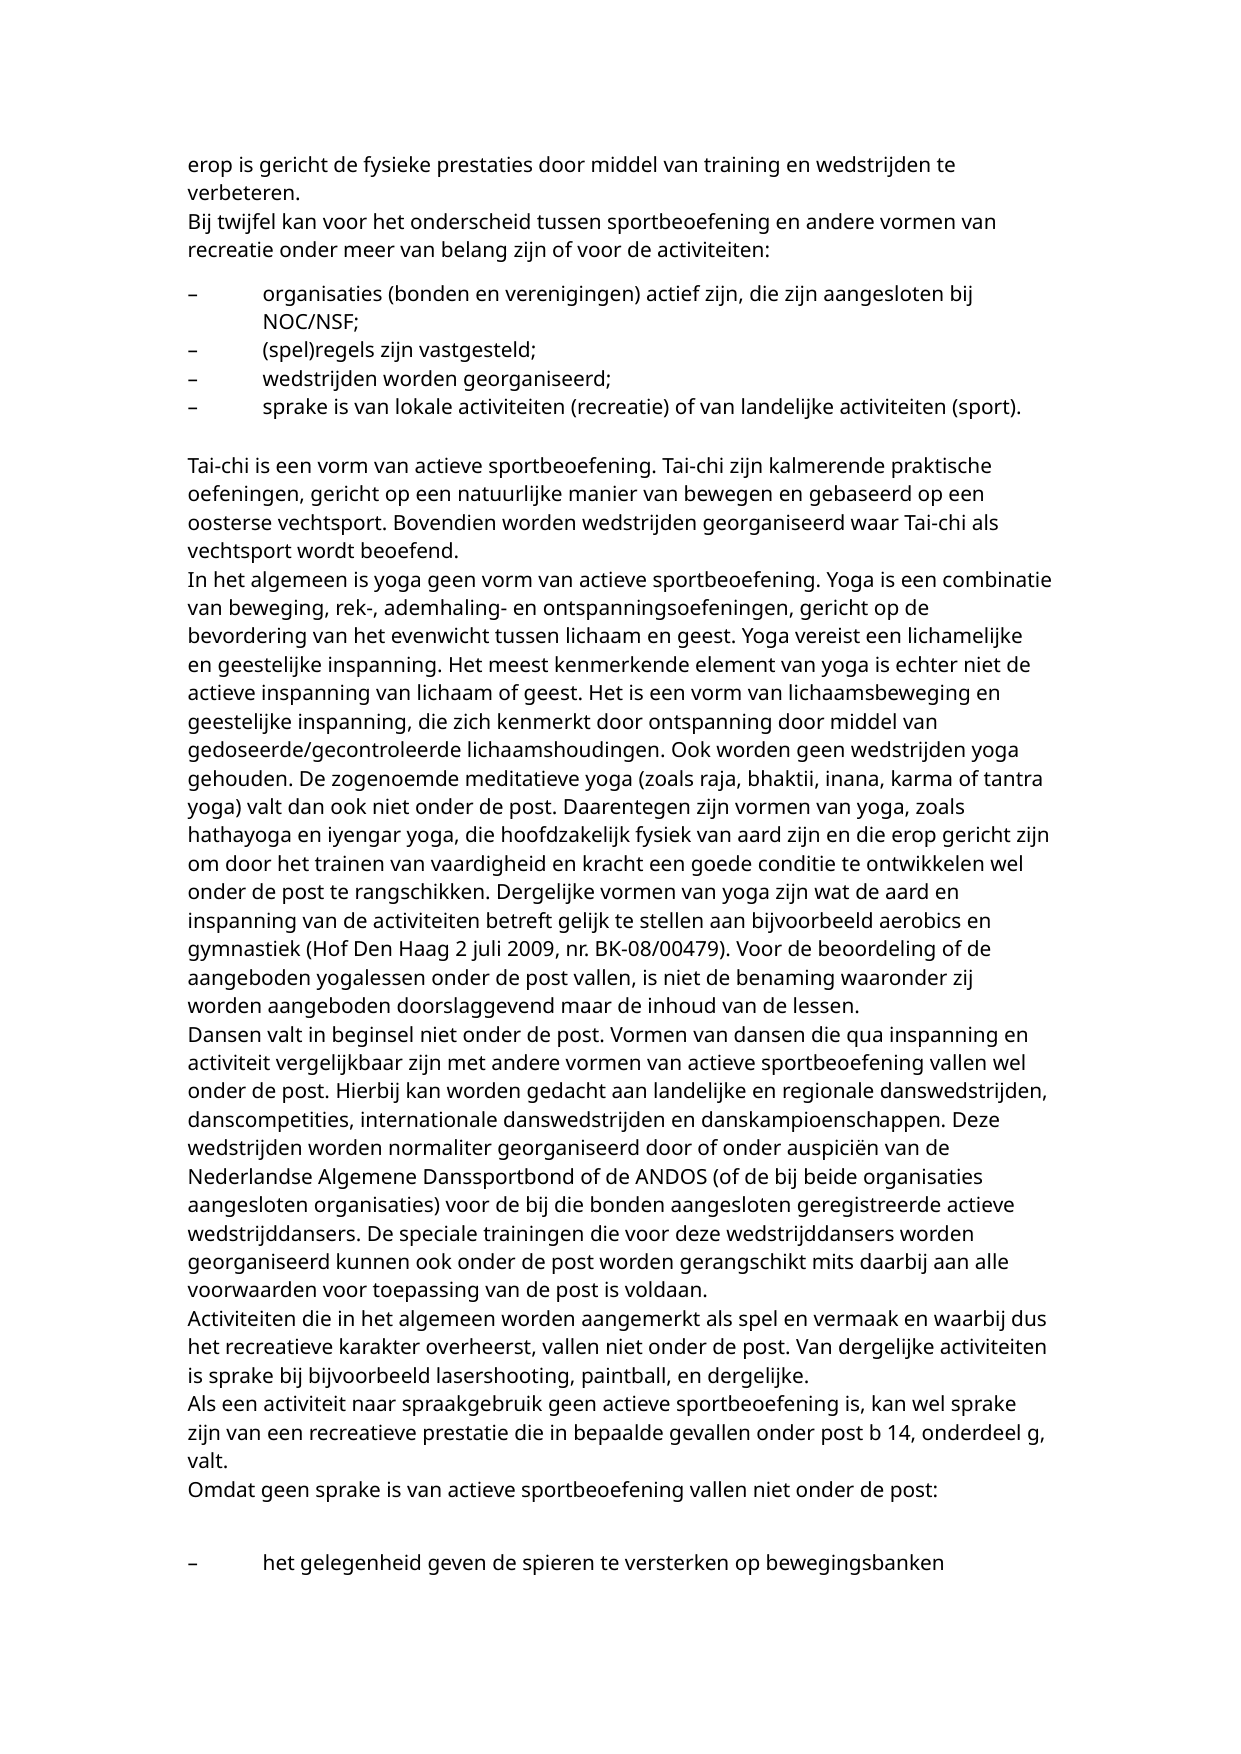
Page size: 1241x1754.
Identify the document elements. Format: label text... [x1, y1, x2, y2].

text Activiteiten die in het algemeen worden aangemerkt als spel en vermaak en waarbij dus het recreatieve karakter overheerst, vallen niet onder de post. Van dergelijke activiteiten is sprake bij bijvoorbeeld lasershooting, paintball, en dergelijke. [187, 1304, 1053, 1389]
text Tai-chi is een vorm van actieve sportbeoefening. Tai-chi zijn kalmerende praktische oefeningen, gericht op een natuurlijke manier van bewegen en gebaseerd op een oosterse vechtsport. Bovendien worden wedstrijden georganiseerd waar Tai-chi als vechtsport wordt beoefend. [187, 451, 1053, 565]
text Dansen valt in beginsel niet onder de post. Vormen van dansen die qua inspanning en activiteit vergelijkbaar zijn met andere vormen van actieve sportbeoefening vallen wel onder de post. Hierbij kan worden gedacht aan landelijke en regionale danswedstrijden, danscompetities, internationale danswedstrijden en danskampioenschappen. Deze wedstrijden worden normaliter georganiseerd door of onder auspiciën van de Nederlandse Algemene Danssportbond of de ANDOS (of de bij beide organisaties aangesloten organisaties) voor de bij die bonden aangesloten geregistreerde actieve wedstrijddansers. De speciale trainingen die voor deze wedstrijddansers worden georganiseerd kunnen ook onder de post worden gerangschikt mits daarbij aan alle voorwaarden voor toepassing van de post is voldaan. [187, 1020, 1053, 1304]
text Bij twijfel kan voor het onderscheid tussen sportbeoefening en andere vormen van recreatie onder meer van belang zijn of voor de activiteiten: [187, 207, 1053, 264]
text erop is gericht de fysieke prestaties door middel van training en wedstrijden te verbeteren. [187, 150, 1053, 207]
text Omdat geen sprake is van actieve sportbeoefening vallen niet onder de post: [187, 1475, 1053, 1503]
list (spel)regels zijn vastgesteld; [187, 336, 1053, 364]
list sprake is van lokale activiteiten (recreatie) of van landelijke activiteiten (sport). [187, 392, 1053, 421]
list het gelegenheid geven de spieren te versterken op bewegingsbanken [187, 1548, 1053, 1577]
text Als een activiteit naar spraakgebruik geen actieve sportbeoefening is, kan wel sprake zijn van een recreatieve prestatie die in bepaalde gevallen onder post b 14, onderdeel g, valt. [187, 1389, 1053, 1475]
text In het algemeen is yoga geen vorm van actieve sportbeoefening. Yoga is een combinatie van beweging, rek-, ademhaling- en ontspanningsoefeningen, gericht op de bevordering van het evenwicht tussen lichaam en geest. Yoga vereist een lichamelijke en geestelijke inspanning. Het meest kenmerkende element van yoga is echter niet de actieve inspanning van lichaam of geest. Het is een vorm van lichaamsbeweging en geestelijke inspanning, die zich kenmerkt door ontspanning door middel van gedoseerde/gecontroleerde lichaamshoudingen. Ook worden geen wedstrijden yoga gehouden. De zogenoemde meditatieve yoga (zoals raja, bhaktii, inana, karma of tantra yoga) valt dan ook niet onder de post. Daarentegen zijn vormen van yoga, zoals hathayoga en iyengar yoga, die hoofdzakelijk fysiek van aard zijn en die erop gericht zijn om door het trainen van vaardigheid en kracht een goede conditie te ontwikkelen wel onder de post te rangschikken. Dergelijke vormen van yoga zijn wat de aard en inspanning van de activiteiten betreft gelijk te stellen aan bijvoorbeeld aerobics en gymnastiek (Hof Den Haag 2 juli 2009, nr. BK-08/00479). Voor de beoordeling of de aangeboden yogalessen onder de post vallen, is niet de benaming waaronder zij worden aangeboden doorslaggevend maar de inhoud van de lessen. [187, 565, 1053, 1020]
list wedstrijden worden georganiseerd; [187, 364, 1053, 392]
list organisaties (bonden en verenigingen) actief zijn, die zijn aangesloten bij NOC/NSF; [187, 279, 1053, 336]
